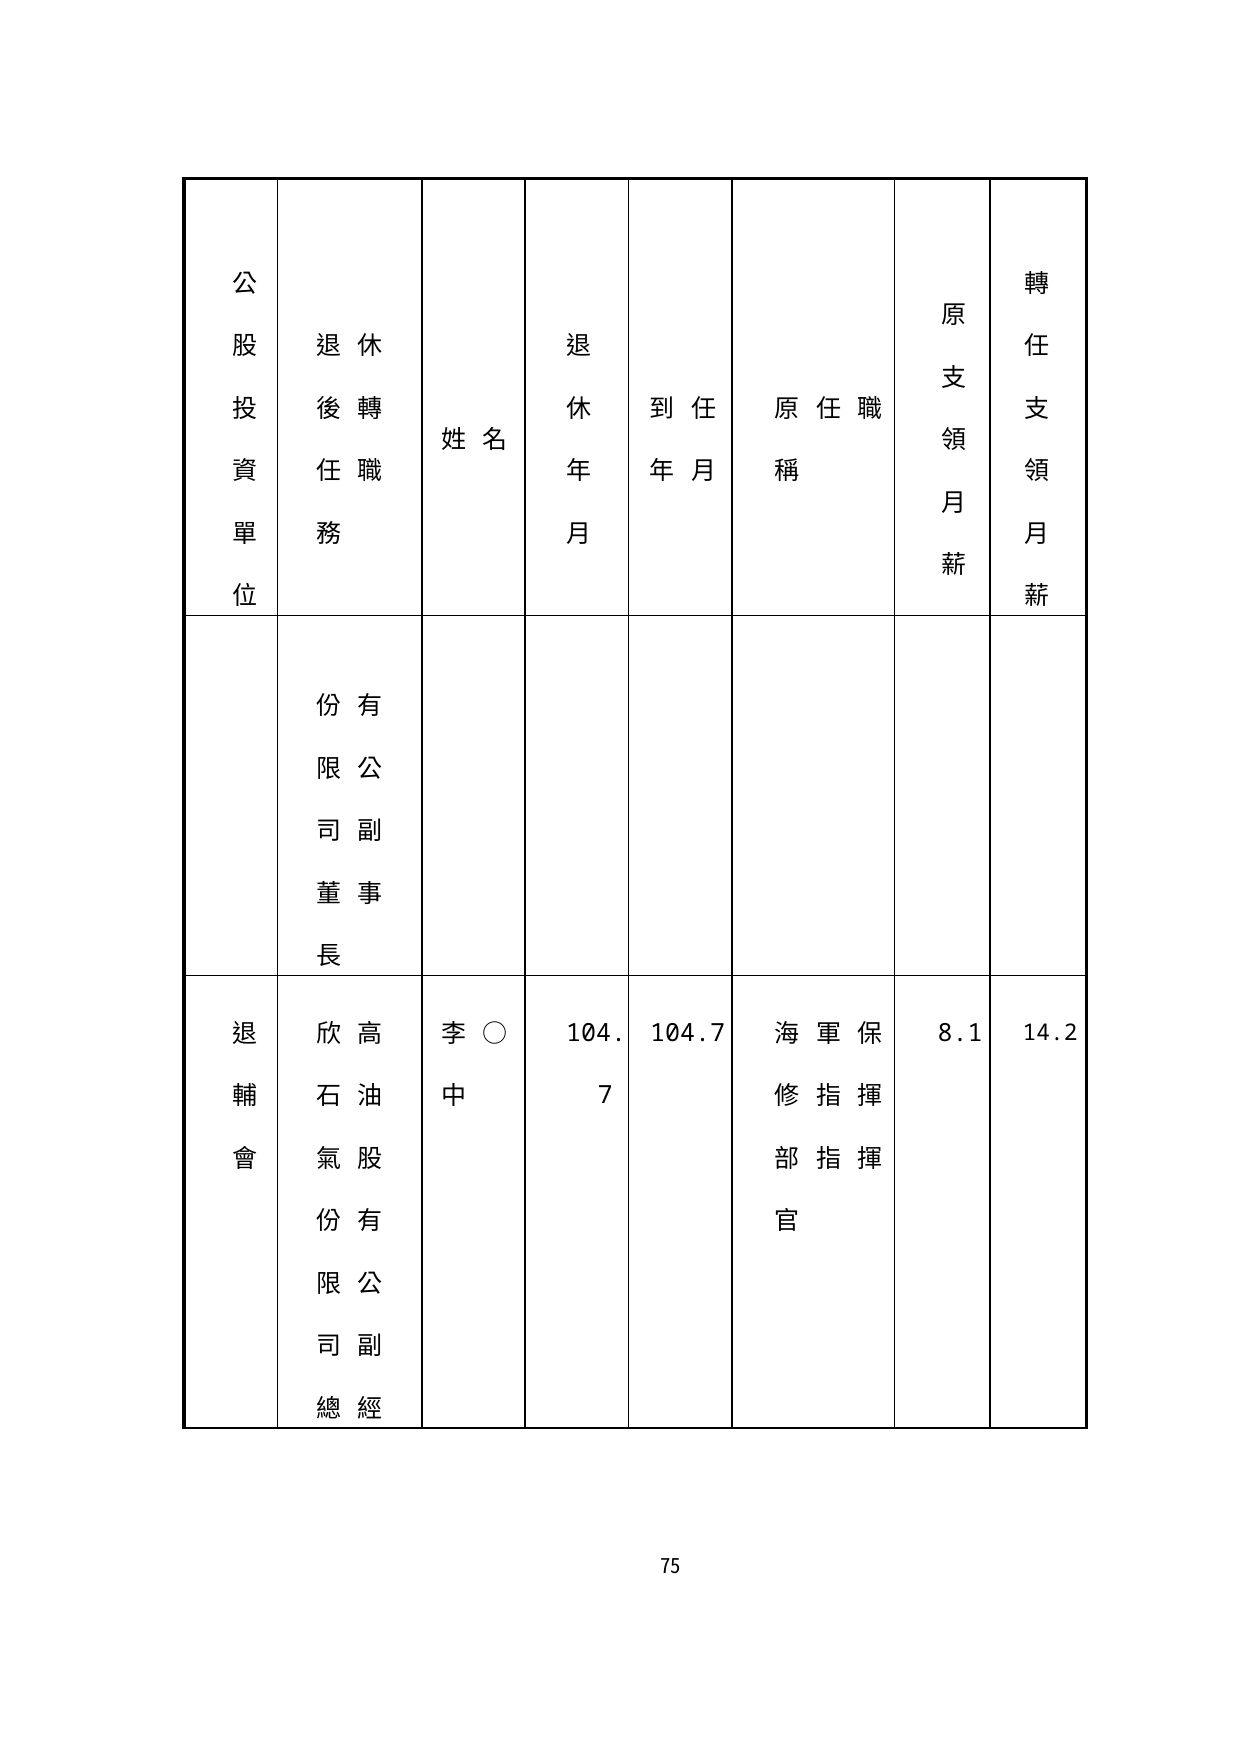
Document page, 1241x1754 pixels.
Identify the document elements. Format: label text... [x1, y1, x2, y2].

table_cell [991, 616, 1085, 975]
table_header 轉任支領月薪 [991, 180, 1085, 615]
table_header 到任年月 [629, 180, 731, 615]
table_header 退休後轉任職務 [278, 180, 421, 615]
table_cell 海軍保修指揮部指揮官 [733, 976, 894, 1427]
table_header 退休年月 [526, 180, 628, 615]
table_cell 8.1 [895, 976, 989, 1427]
table_cell [186, 616, 277, 975]
table_cell 份有限公司副董事長 [278, 616, 421, 975]
table_cell 14.2 [991, 976, 1085, 1427]
table_cell 退輔會 [186, 976, 277, 1427]
table_header 原任職稱 [733, 180, 894, 615]
table_cell 欣高石油氣股份有限公司副總經 [278, 976, 421, 1427]
table_header 公股投資單位 [186, 180, 277, 615]
table_header 原支領月薪 [895, 180, 989, 615]
table_cell [733, 616, 894, 975]
table_cell 104.7 [526, 976, 628, 1427]
table_cell [423, 616, 524, 975]
table_cell [526, 616, 628, 975]
table_cell 104.7 [629, 976, 731, 1427]
table_header 姓名 [423, 180, 524, 615]
table_cell [629, 616, 731, 975]
table_cell 李○中 [423, 976, 524, 1427]
table_cell [895, 616, 989, 975]
